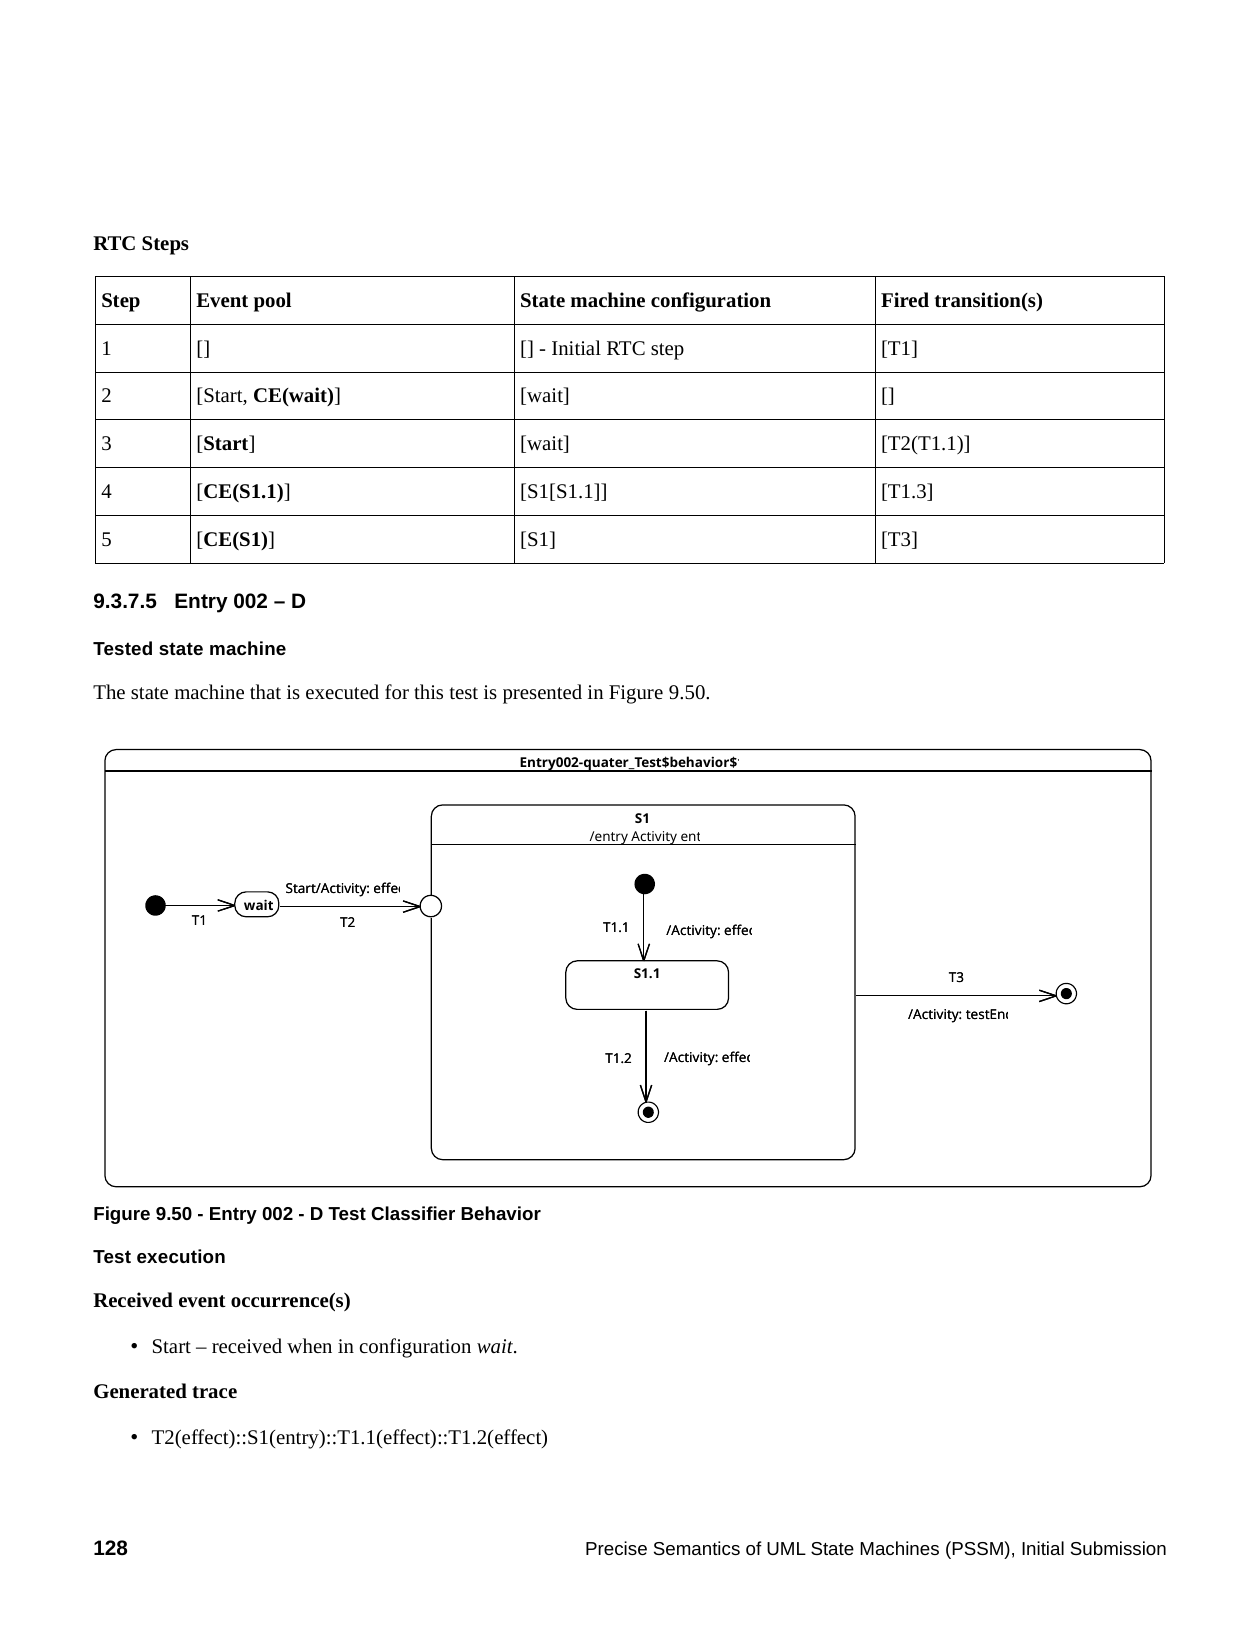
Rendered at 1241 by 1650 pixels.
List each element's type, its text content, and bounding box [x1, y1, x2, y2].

text Received event occurrence(s) [93, 1288, 1164, 1312]
table_cell [CE(S1)] [191, 516, 514, 562]
table_cell 5 [96, 516, 190, 562]
table_cell [CE(S1.1)] [191, 468, 514, 515]
subtitle Entry 002 – D [93, 587, 1164, 612]
text The state machine that is executed for this test is presented in Figure 9.50. [93, 680, 1164, 704]
table_cell 3 [96, 420, 190, 467]
table_cell [S1[S1.1]] [515, 468, 875, 515]
table_header Fired transition(s) [876, 277, 1164, 324]
table_cell [Start, CE(wait)] [191, 373, 514, 419]
table_cell [T3] [876, 516, 1164, 562]
list T2(effect)::S1(entry)::T1.1(effect)::T1.2(effect) [131, 1424, 1164, 1449]
list Start – received when in configuration wait. [131, 1333, 1164, 1358]
table_header State machine configuration [515, 277, 875, 324]
text Generated trace [93, 1379, 1164, 1403]
table_cell [] - Initial RTC step [515, 325, 875, 372]
table_cell [] [191, 325, 514, 372]
table_header Event pool [191, 277, 514, 324]
table_cell 2 [96, 373, 190, 419]
table_cell [T1.3] [876, 468, 1164, 515]
text RTC Steps [93, 231, 1164, 255]
table_cell [wait] [515, 420, 875, 467]
subtitle Tested state machine [93, 637, 1164, 659]
subtitle [93, 725, 1164, 738]
table_cell [wait] [515, 373, 875, 419]
table_header Step [96, 277, 190, 324]
table_cell [T1] [876, 325, 1164, 372]
table_cell 4 [96, 468, 190, 515]
table_cell [T2(T1.1)] [876, 420, 1164, 467]
table_cell [Start] [191, 420, 514, 467]
table_cell 1 [96, 325, 190, 372]
table_cell [] [876, 373, 1164, 419]
table_cell [S1] [515, 516, 875, 562]
subtitle Test execution [93, 1224, 1164, 1267]
text Figure 9.50 - Entry 002 - D Test Classifier Behavior [93, 738, 1164, 1224]
